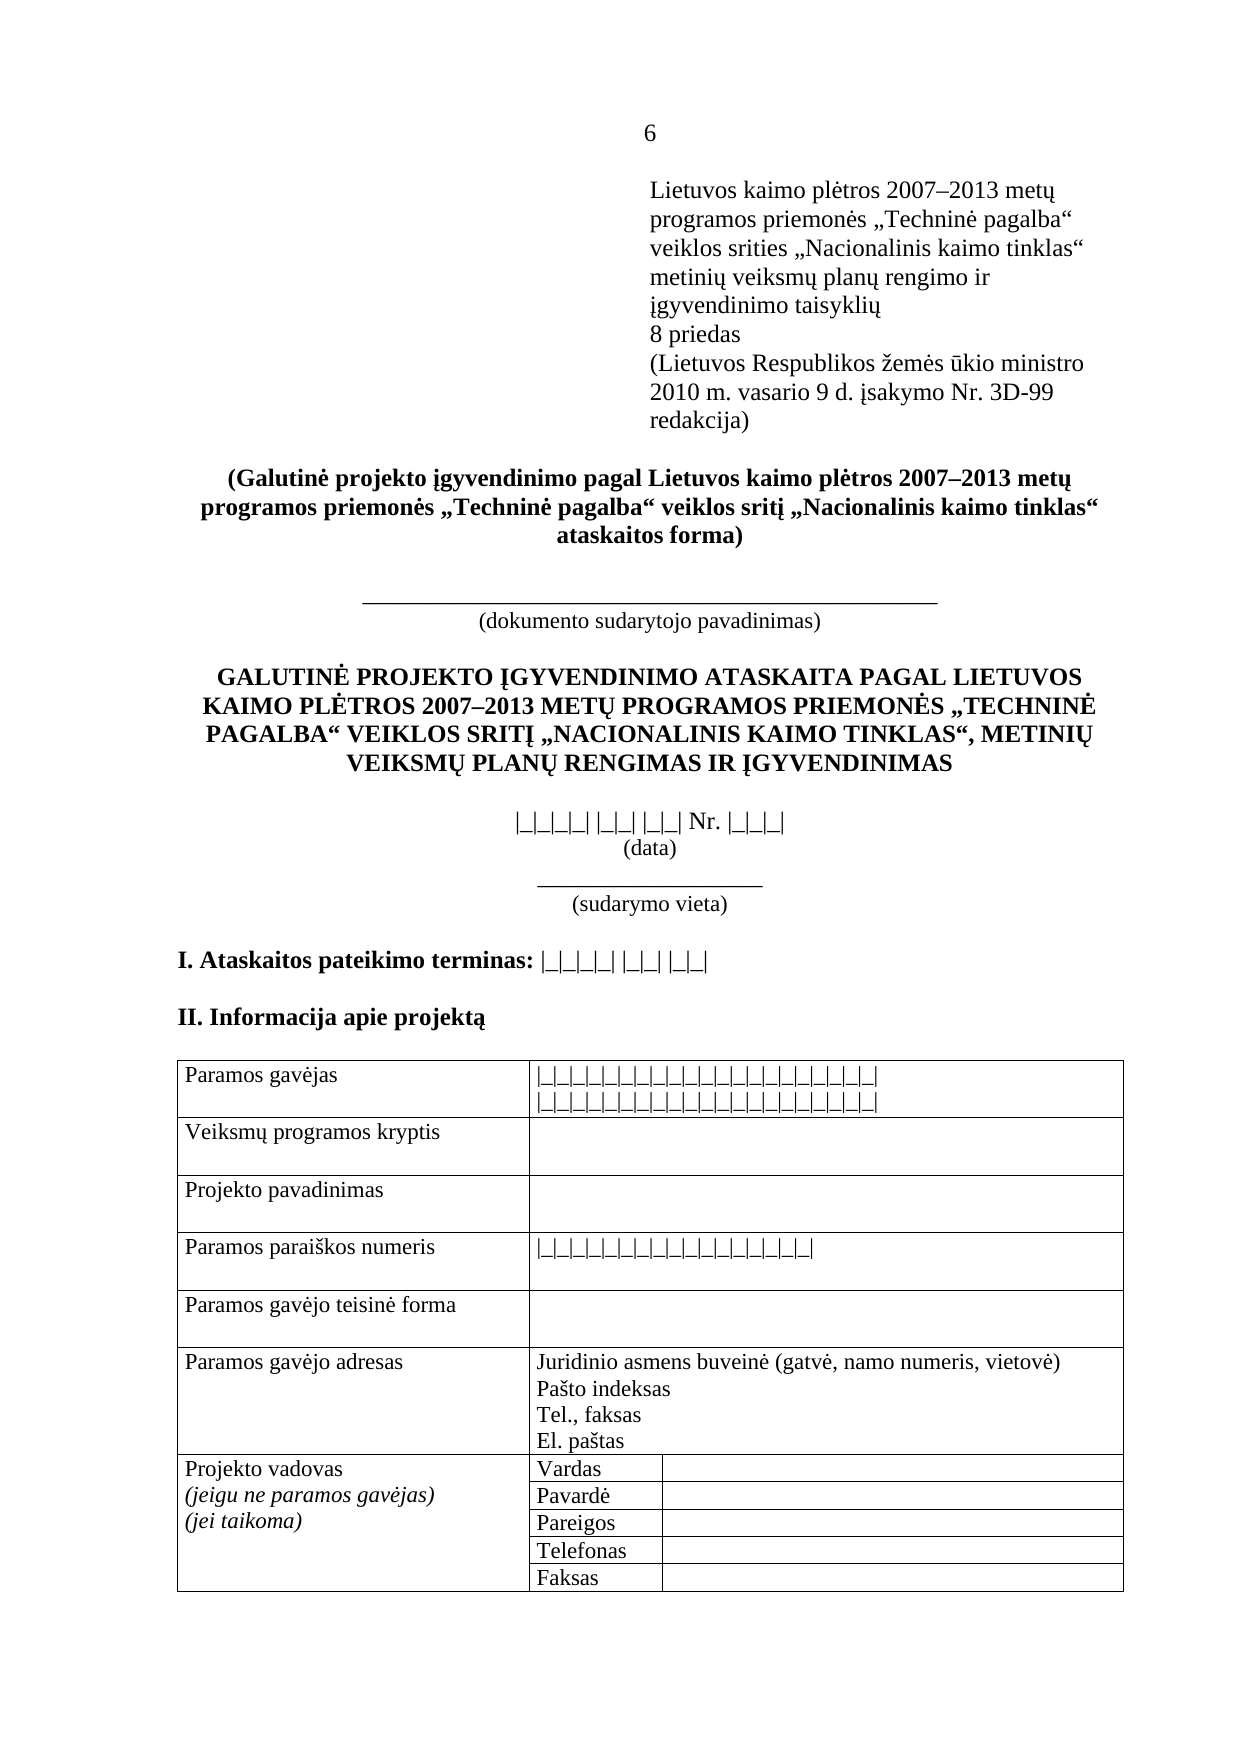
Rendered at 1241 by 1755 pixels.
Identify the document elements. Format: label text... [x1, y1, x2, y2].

table_cell Paramos gavėjo adresas [178, 1348, 529, 1454]
text 8 priedas [649, 319, 1122, 348]
table_cell [663, 1482, 1123, 1508]
text Lietuvos kaimo plėtros 2007–2013 metų [649, 176, 1122, 204]
text įgyvendinimo taisyklių [649, 291, 1122, 319]
table_cell [663, 1537, 1123, 1563]
text veiklos srities „Nacionalinis kaimo tinklas“ [649, 233, 1122, 262]
text |_|_|_|_| |_|_| |_|_| Nr. |_|_|_| [177, 806, 1122, 834]
text GALUTINĖ PROJEKTO ĮGYVENDINIMO ATASKAITA PAGAL LIETUVOS KAIMO PLĖTROS 2007–2013 METŲ PROGRAMOS PRIEMONĖS „TECHNINĖ PAGALBA“ VEIKLOS SRITĮ „NACIONALINIS KAIMO TINKLAS“, METINIŲ VEIKSMŲ PLANŲ RENGIMAS IR ĮGYVENDINIMAS [177, 662, 1122, 777]
text (Lietuvos Respublikos žemės ūkio ministro [649, 348, 1122, 377]
text (sudarymo vieta) [177, 889, 1122, 916]
table_cell Pareigos [530, 1510, 662, 1536]
table_cell Pavardė [530, 1482, 662, 1508]
text (Galutinė projekto įgyvendinimo pagal Lietuvos kaimo plėtros 2007–2013 metų programos priemonės „Techninė pagalba“ veiklos sritį „Nacionalinis kaimo tinklas“ ataskaitos forma) [177, 463, 1122, 549]
text II. Informacija apie projektą [177, 1002, 1122, 1031]
table_cell Vardas [530, 1455, 662, 1481]
table_header |_|_|_|_|_|_|_|_|_|_|_|_|_|_|_|_|_|_|_|_|_| |_|_|_|_|_|_|_|_|_|_|_|_|_|_|_|_|_|_|_|_|_| [530, 1061, 1123, 1117]
table_cell Paramos paraiškos numeris [178, 1233, 529, 1290]
text I. Ataskaitos pateikimo terminas: |_|_|_|_| |_|_| |_|_| [177, 945, 1122, 973]
table_cell Telefonas [530, 1537, 662, 1563]
table_cell Juridinio asmens buveinė (gatvė, namo numeris, vietovė) Pašto indeksas Tel., faksas El. paštas [530, 1348, 1123, 1454]
table_cell [663, 1510, 1123, 1536]
text 2010 m. vasario 9 d. įsakymo Nr. 3D-99 redakcija) [649, 377, 1122, 434]
table_cell Paramos gavėjo teisinė forma [178, 1291, 529, 1347]
table_cell [530, 1291, 1123, 1347]
text ______________________________________________ [177, 578, 1122, 607]
table_header Paramos gavėjas [178, 1061, 529, 1117]
text __________________ [177, 861, 1122, 889]
text (dokumento sudarytojo pavadinimas) [177, 607, 1122, 633]
table_cell [530, 1118, 1123, 1175]
text (data) [177, 834, 1122, 861]
table_cell [663, 1455, 1123, 1481]
table_cell [663, 1564, 1123, 1591]
table_cell Veiksmų programos kryptis [178, 1118, 529, 1175]
table_cell |_|_|_|_|_|_|_|_|_|_|_|_|_|_|_|_|_| [530, 1233, 1123, 1290]
table_cell Projekto vadovas (jeigu ne paramos gavėjas) (jei taikoma) [178, 1455, 529, 1591]
text metinių veiksmų planų rengimo ir [649, 262, 1122, 291]
table_cell Projekto pavadinimas [178, 1176, 529, 1232]
table_cell Faksas [530, 1564, 662, 1591]
text programos priemonės „Techninė pagalba“ [649, 204, 1122, 233]
table_cell [530, 1176, 1123, 1232]
